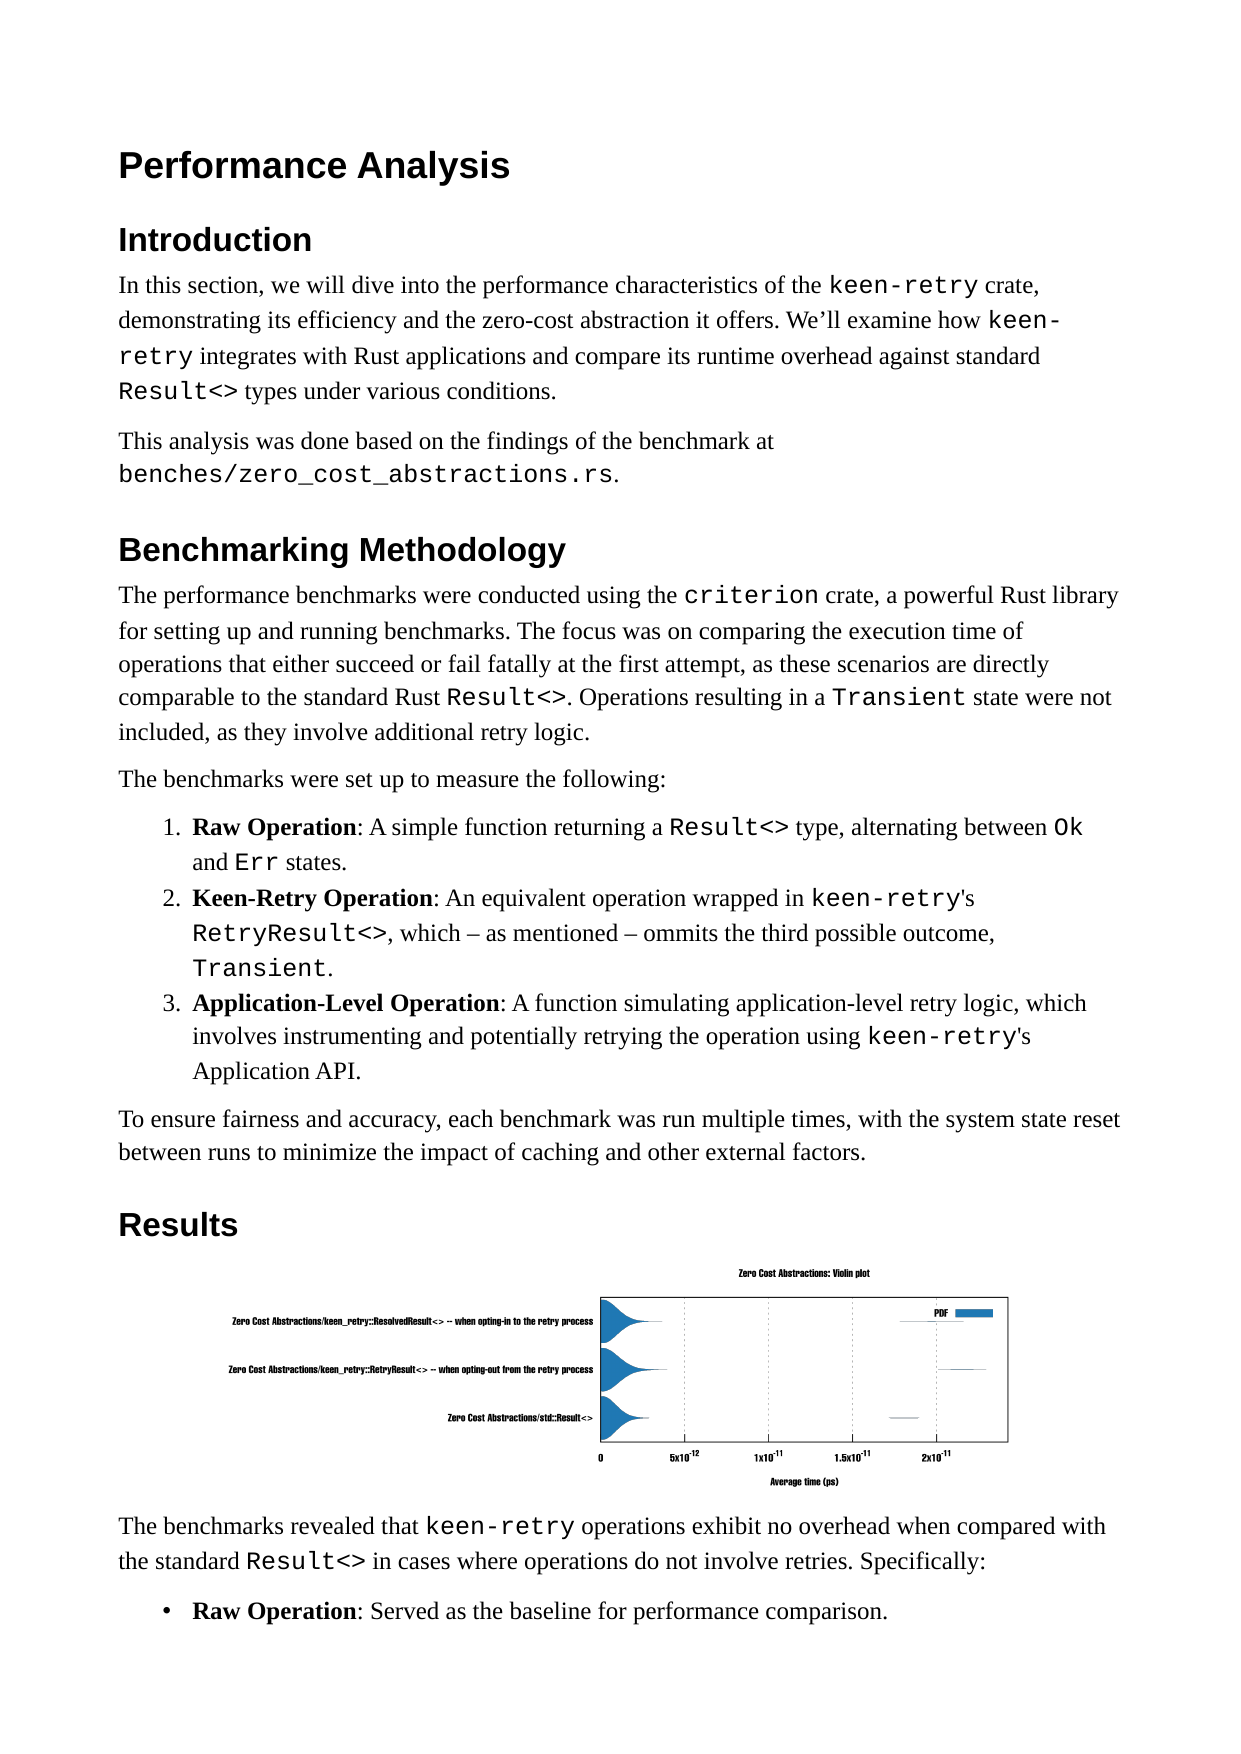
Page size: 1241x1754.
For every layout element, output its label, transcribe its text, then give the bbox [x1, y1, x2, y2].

list Raw Operation: A simple function returning a Result<> type, alternating between Ok and Err states. [162, 812, 1122, 878]
list Application-Level Operation: A function simulating application-level retry logic, which involves instrumenting and potentially retrying the operation using keen-retry's Application API. [162, 988, 1122, 1085]
subtitle Benchmarking Methodology [118, 530, 1122, 568]
text To ensure fairness and accuracy, each benchmark was run multiple times, with the system state reset between runs to minimize the impact of caching and other external factors. [118, 1104, 1122, 1166]
subtitle Results [118, 1205, 1122, 1244]
picture [223, 1256, 1017, 1493]
text The benchmarks were set up to measure the following: [118, 764, 1122, 793]
text In this section, we will dive into the performance characteristics of the keen-retry crate, demonstrating its efficiency and the zero-cost abstraction it offers. We’ll examine how keen-retry integrates with Rust applications and compare its runtime overhead against standard Result<> types under various conditions. [118, 271, 1122, 407]
text This analysis was done based on the findings of the benchmark at benches/zero_cost_abstractions.rs. [118, 426, 1122, 490]
text The performance benchmarks were conducted using the criterion crate, a powerful Rust library for setting up and running benchmarks. The focus was on comparing the execution time of operations that either succeed or fail fatally at the first attempt, as these scenarios are directly comparable to the standard Rust Result<>. Operations resulting in a Transient state were not included, as they involve additional retry logic. [118, 581, 1122, 746]
text The benchmarks revealed that keen-retry operations exhibit no overhead when compared with the standard Result<> in cases where operations do not involve retries. Specifically: [118, 1511, 1122, 1577]
subtitle Introduction [118, 219, 1122, 258]
list Raw Operation: Served as the baseline for performance comparison. [162, 1596, 1122, 1625]
list Keen-Retry Operation: An equivalent operation wrapped in keen-retry's RetryResult<>, which – as mentioned – ommits the third possible outcome, Transient. [162, 883, 1122, 984]
subtitle Performance Analysis [118, 143, 1122, 186]
